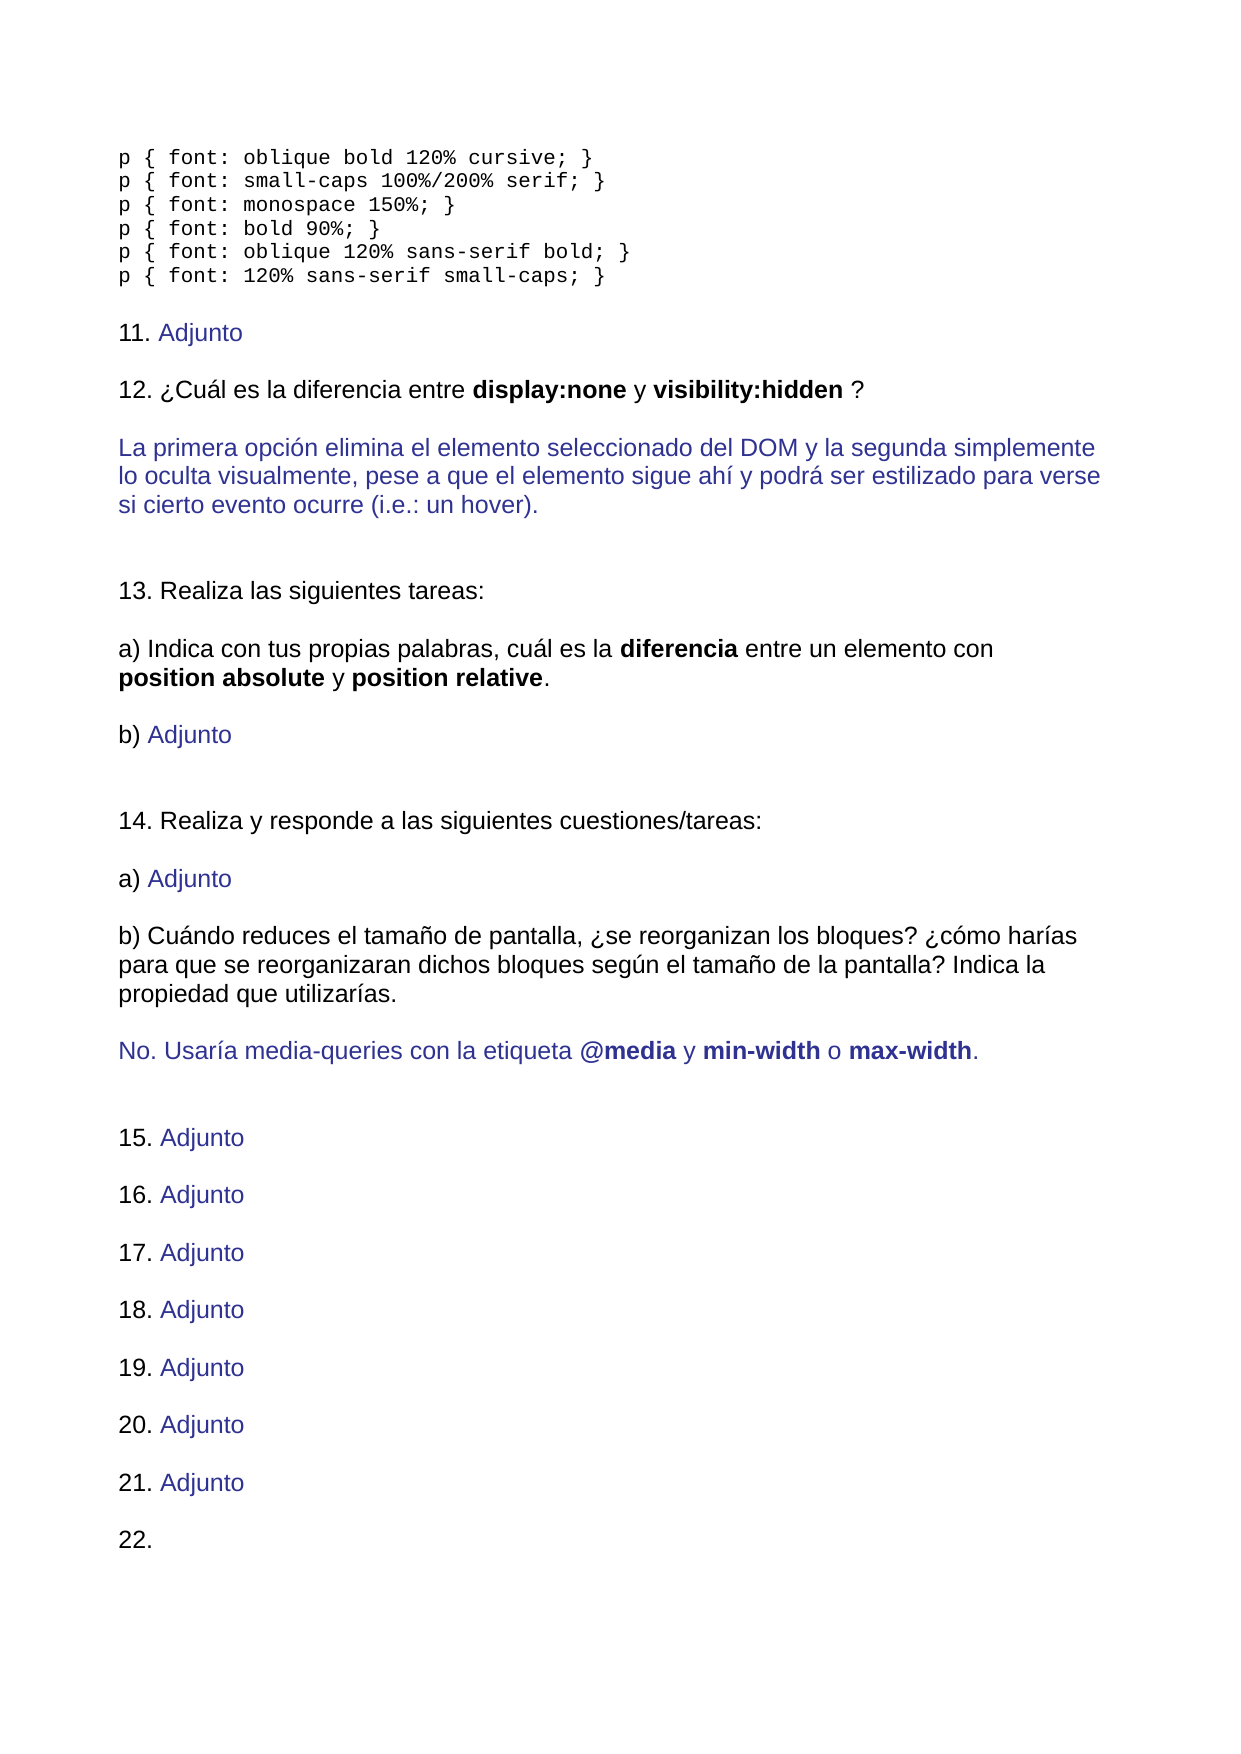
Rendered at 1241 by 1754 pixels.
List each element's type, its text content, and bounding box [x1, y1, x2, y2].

text p { font: monospace 150%; } [118, 194, 1122, 218]
text p { font: oblique bold 120% cursive; } [118, 147, 1122, 171]
text 18. Adjunto [118, 1295, 1122, 1324]
text 19. Adjunto [118, 1352, 1122, 1381]
text 21. Adjunto [118, 1467, 1122, 1496]
text p { font: bold 90%; } [118, 218, 1122, 241]
text 13. Realiza las siguientes tareas: [118, 576, 1122, 605]
text position absolute y position relative. [118, 662, 1122, 691]
text 14. Realiza y responde a las siguientes cuestiones/tareas: [118, 806, 1122, 835]
text 20. Adjunto [118, 1410, 1122, 1439]
text a) Adjunto [118, 864, 1122, 892]
text 22. [118, 1525, 1122, 1554]
text p { font: oblique 120% sans-serif bold; } [118, 241, 1122, 265]
text No. Usaría media-queries con la etiqueta @media y min-width o max-width. [118, 1036, 1122, 1065]
text p { font: 120% sans-serif small-caps; } [118, 265, 1122, 289]
text a) Indica con tus propias palabras, cuál es la diferencia entre un elemento con [118, 634, 1122, 662]
text 11. Adjunto [118, 317, 1122, 346]
text La primera opción elimina el elemento seleccionado del DOM y la segunda simplemente lo oculta visualmente, pese a que el elemento sigue ahí y podrá ser estilizado para verse si cierto evento ocurre (i.e.: un hover). [118, 432, 1122, 519]
text b) Cuándo reduces el tamaño de pantalla, ¿se reorganizan los bloques? ¿cómo harías para que se reorganizaran dichos bloques según el tamaño de la pantalla? Indica la propiedad que utilizarías. [118, 921, 1122, 1007]
text 12. ¿Cuál es la diferencia entre display:none y visibility:hidden ? [118, 375, 1122, 404]
text 17. Adjunto [118, 1237, 1122, 1266]
text 16. Adjunto [118, 1180, 1122, 1209]
text 15. Adjunto [118, 1122, 1122, 1151]
text p { font: small-caps 100%/200% serif; } [118, 171, 1122, 194]
text b) Adjunto [118, 720, 1122, 749]
